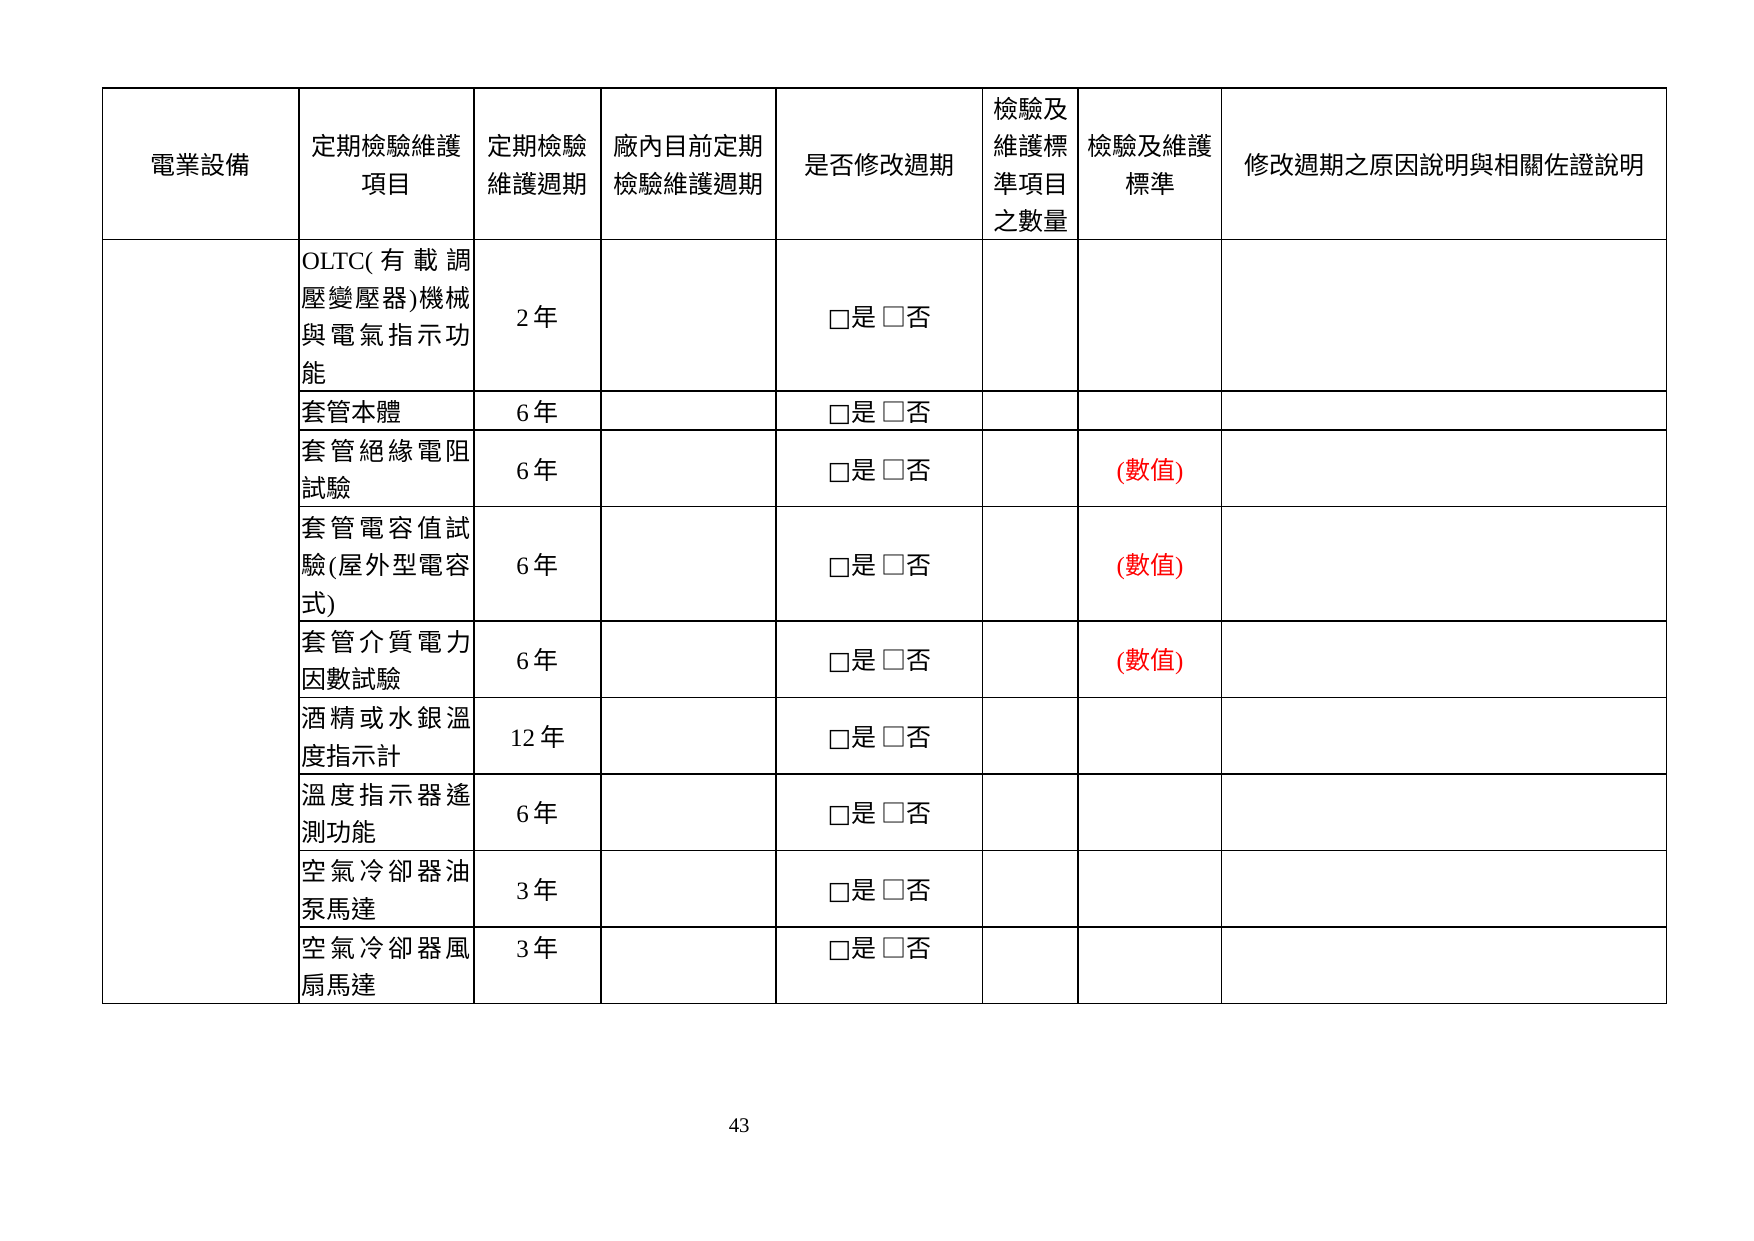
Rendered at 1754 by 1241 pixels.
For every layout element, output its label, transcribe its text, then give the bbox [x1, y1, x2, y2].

table_cell 3年 [475, 851, 600, 926]
table_cell [983, 622, 1077, 696]
table_cell 套管本體 [300, 392, 473, 429]
table_cell □是 □否 [777, 240, 982, 390]
table_cell [1222, 928, 1666, 1003]
table_cell [1222, 392, 1666, 429]
table_cell (數值) [1079, 622, 1221, 696]
table_cell □是 □否 [777, 775, 982, 849]
table_cell □是 □否 [777, 622, 982, 696]
table_cell [1222, 698, 1666, 773]
table_cell [983, 928, 1077, 1003]
table_cell 酒精或水銀溫度指示計 [300, 698, 473, 773]
table_cell [1079, 928, 1221, 1003]
table_cell [602, 431, 775, 506]
table_cell [983, 851, 1077, 926]
table_header 修改週期之原因說明與相關佐證說明 [1222, 89, 1666, 239]
table_cell [1079, 851, 1221, 926]
table_cell [1222, 851, 1666, 926]
table_cell 套管介質電力因數試驗 [300, 622, 473, 696]
table_header 定期檢驗維護週期 [475, 89, 600, 239]
table_cell 2年 [475, 240, 600, 390]
table_cell 12年 [475, 698, 600, 773]
table_cell [983, 775, 1077, 849]
table_cell 6年 [475, 392, 600, 429]
table_cell [1222, 622, 1666, 696]
table_cell [602, 507, 775, 620]
table_cell [983, 507, 1077, 620]
table_cell [602, 240, 775, 390]
table_cell [1222, 775, 1666, 849]
table_cell [1079, 775, 1221, 849]
table_cell [602, 698, 775, 773]
table_cell [602, 775, 775, 849]
table_cell [983, 431, 1077, 506]
table_cell □是 □否 [777, 928, 982, 1003]
table_cell 溫度指示器遙測功能 [300, 775, 473, 849]
table_cell 套管電容值試驗(屋外型電容式) [300, 507, 473, 620]
table_cell [1222, 240, 1666, 390]
table_cell 6年 [475, 431, 600, 506]
table_header 檢驗及維護標準 [1079, 89, 1221, 239]
table_header 檢驗及維護標準項目之數量 [983, 89, 1077, 239]
table_cell 3年 [475, 928, 600, 1003]
table_cell [1222, 431, 1666, 506]
table_cell [983, 240, 1077, 390]
table_cell [103, 240, 298, 1003]
table_cell 6年 [475, 775, 600, 849]
table_cell □是 □否 [777, 698, 982, 773]
table_cell (數值) [1079, 431, 1221, 506]
table_cell 6年 [475, 622, 600, 696]
table_cell [983, 392, 1077, 429]
table_cell [602, 622, 775, 696]
table_cell □是 □否 [777, 851, 982, 926]
table_cell [1222, 507, 1666, 620]
table_cell 空氣冷卻器風扇馬達 [300, 928, 473, 1003]
table_cell [602, 392, 775, 429]
table_cell [602, 851, 775, 926]
table_cell □是 □否 [777, 507, 982, 620]
table_header 廠內目前定期檢驗維護週期 [602, 89, 775, 239]
table_cell □是 □否 [777, 392, 982, 429]
table_header 電業設備 [103, 89, 298, 239]
table_cell □是 □否 [777, 431, 982, 506]
table_cell [602, 928, 775, 1003]
table_cell [1079, 240, 1221, 390]
table_cell (數值) [1079, 507, 1221, 620]
table_cell 空氣冷卻器油泵馬達 [300, 851, 473, 926]
table_cell 6年 [475, 507, 600, 620]
table_cell [1079, 698, 1221, 773]
table_cell [1079, 392, 1221, 429]
table_cell OLTC(有載調壓變壓器)機械與電氣指示功能 [300, 240, 473, 390]
table_header 定期檢驗維護項目 [300, 89, 473, 239]
table_cell [983, 698, 1077, 773]
table_cell 套管絕緣電阻試驗 [300, 431, 473, 506]
table_header 是否修改週期 [777, 89, 982, 239]
